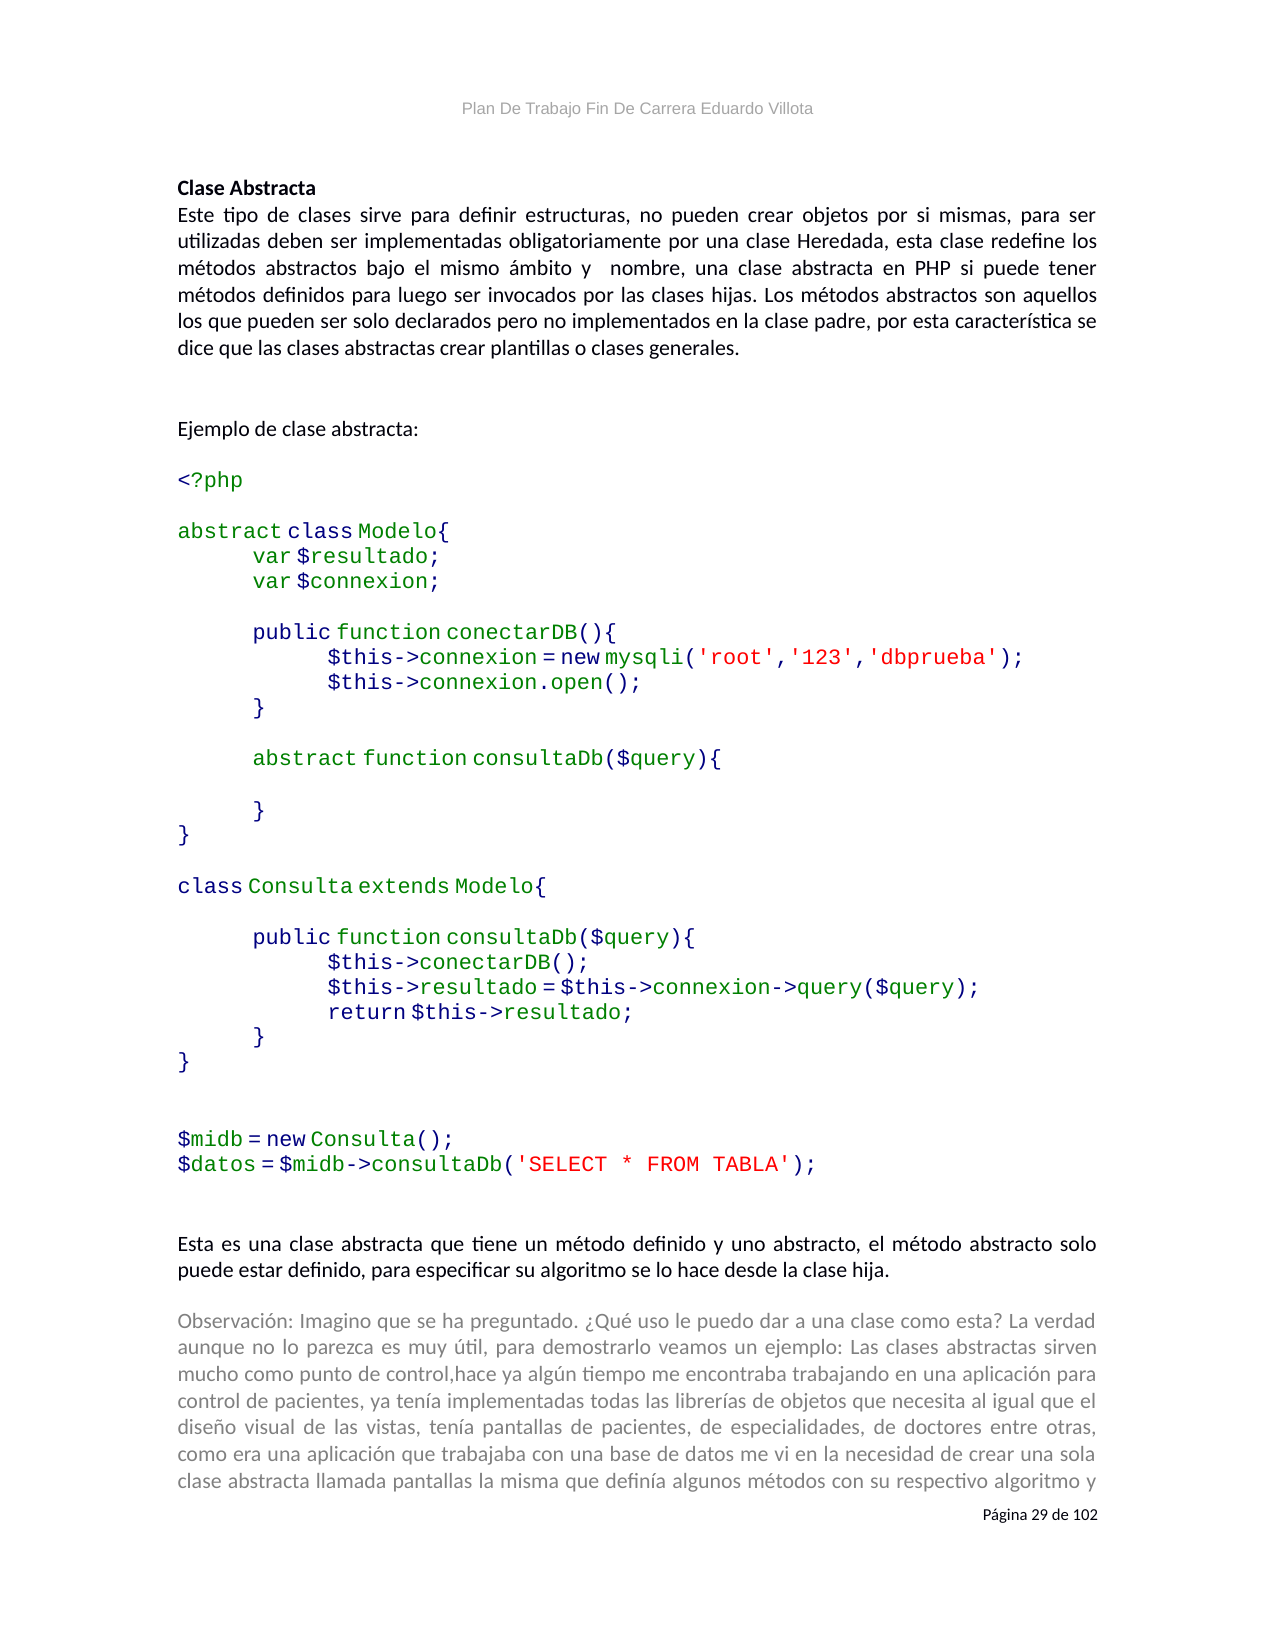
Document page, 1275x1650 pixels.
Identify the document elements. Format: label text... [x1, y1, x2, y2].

text $this->conectarDB(); [177, 951, 1098, 976]
text class Consulta extends Modelo{ [177, 875, 1098, 900]
text var $connexion; [177, 570, 1098, 595]
text Clase Abstracta [177, 174, 1098, 201]
text public function conectarDB(){ [177, 621, 1098, 646]
text $midb = new Consulta(); [177, 1128, 1098, 1153]
text Ejemplo de clase abstracta: [177, 416, 1098, 442]
text } [177, 696, 1098, 721]
text $this->connexion.open(); [177, 671, 1098, 696]
text abstract class Modelo{ [177, 520, 1098, 545]
text $datos = $midb->consultaDb('SELECT * FROM TABLA'); [177, 1153, 1098, 1178]
text abstract function consultaDb($query){ [177, 747, 1098, 772]
text Esta es una clase abstracta que tiene un método definido y uno abstracto, el método abstracto solo puede estar definido, para especificar su algoritmo se lo hace desde la clase hija. [177, 1230, 1098, 1283]
text } [177, 823, 1098, 848]
text } [177, 1050, 1098, 1075]
text var $resultado; [177, 545, 1098, 570]
text } [177, 799, 1098, 823]
text $this->connexion = new mysqli('root','123','dbprueba'); [177, 646, 1098, 671]
text Observación: Imagino que se ha preguntado. ¿Qué uso le puedo dar a una clase como esta? La verdad aunque no lo parezca es muy útil, para demostrarlo veamos un ejemplo: Las clases abstractas sirven mucho como punto de control,hace ya algún tiempo me encontraba trabajando en una aplicación para control de pacientes, ya tenía implementadas todas las librerías de objetos que necesita al igual que el diseño visual de las vistas, tenía pantallas de pacientes, de especialidades, de doctores entre otras, como era una aplicación que trabajaba con una base de datos me vi en la necesidad de crear una sola clase abstracta llamada pantallas la misma que definía algunos métodos con su respectivo algoritmo y [177, 1307, 1098, 1493]
text } [177, 1026, 1098, 1050]
text Este tipo de clases sirve para definir estructuras, no pueden crear objetos por si mismas, para ser utilizadas deben ser implementadas obligatoriamente por una clase Heredada, esta clase redefine los métodos abstractos bajo el mismo ámbito y nombre, una clase abstracta en PHP si puede tener métodos definidos para luego ser invocados por las clases hijas. Los métodos abstractos son aquellos los que pueden ser solo declarados pero no implementados en la clase padre, por esta característica se dice que las clases abstractas crear plantillas o clases generales. [177, 201, 1098, 361]
text <?php [177, 469, 1098, 494]
text public function consultaDb($query){ [177, 926, 1098, 951]
text return $this->resultado; [177, 1001, 1098, 1026]
text $this->resultado = $this->connexion->query($query); [177, 976, 1098, 1001]
